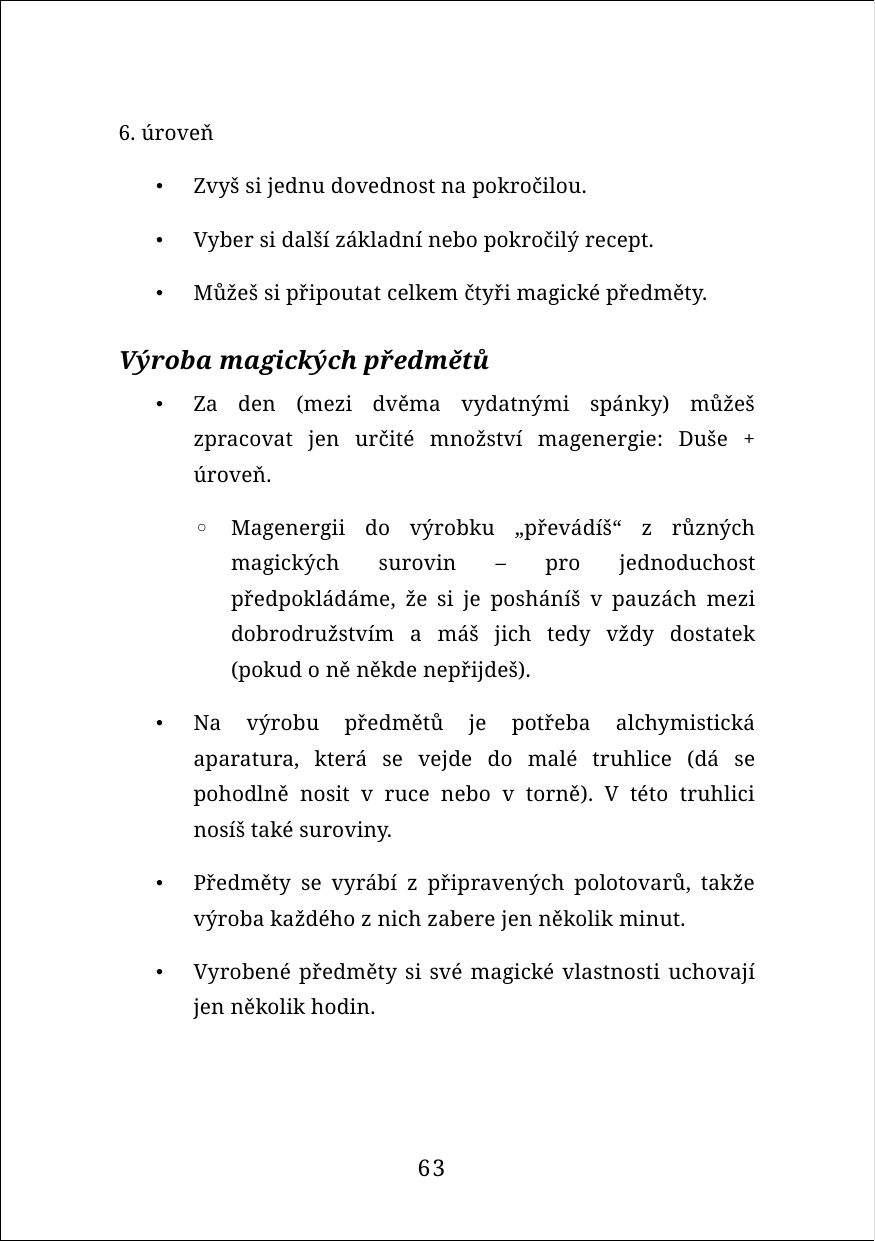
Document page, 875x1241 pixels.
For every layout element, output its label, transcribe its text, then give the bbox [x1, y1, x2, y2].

subtitle Výroba magických předmětů [118, 343, 756, 377]
list Vyber si další základní nebo pokročilý recept. [156, 225, 756, 253]
list Magenergii do výrobku „převádíš“ z různých magických surovin – pro jednoduchost předpokládáme, že si je posháníš v pauzách mezi dobrodružstvím a máš jich tedy vždy dostatek (pokud o ně někde nepřijdeš). [193, 513, 756, 683]
list Zvyš si jednu dovednost na pokročilou. [156, 171, 756, 200]
list Vyrobené předměty si své magické vlastnosti uchovají jen několik hodin. [156, 957, 756, 1021]
list Můžeš si připoutat celkem čtyři magické předměty. [156, 278, 756, 306]
text 6. úroveň [118, 118, 756, 147]
list Za den (mezi dvěma vydatnými spánky) můžeš zpracovat jen určité množství magenergie: Duše + úroveň. [156, 389, 756, 488]
list Předměty se vyrábí z připravených polotovarů, takže výroba každého z nich zabere jen několik minut. [156, 868, 756, 932]
list Na výrobu předmětů je potřeba alchymistická aparatura, která se vejde do malé truhlice (dá se pohodlně nosit v ruce nebo v torně). V této truhlici nosíš také suroviny. [156, 708, 756, 843]
